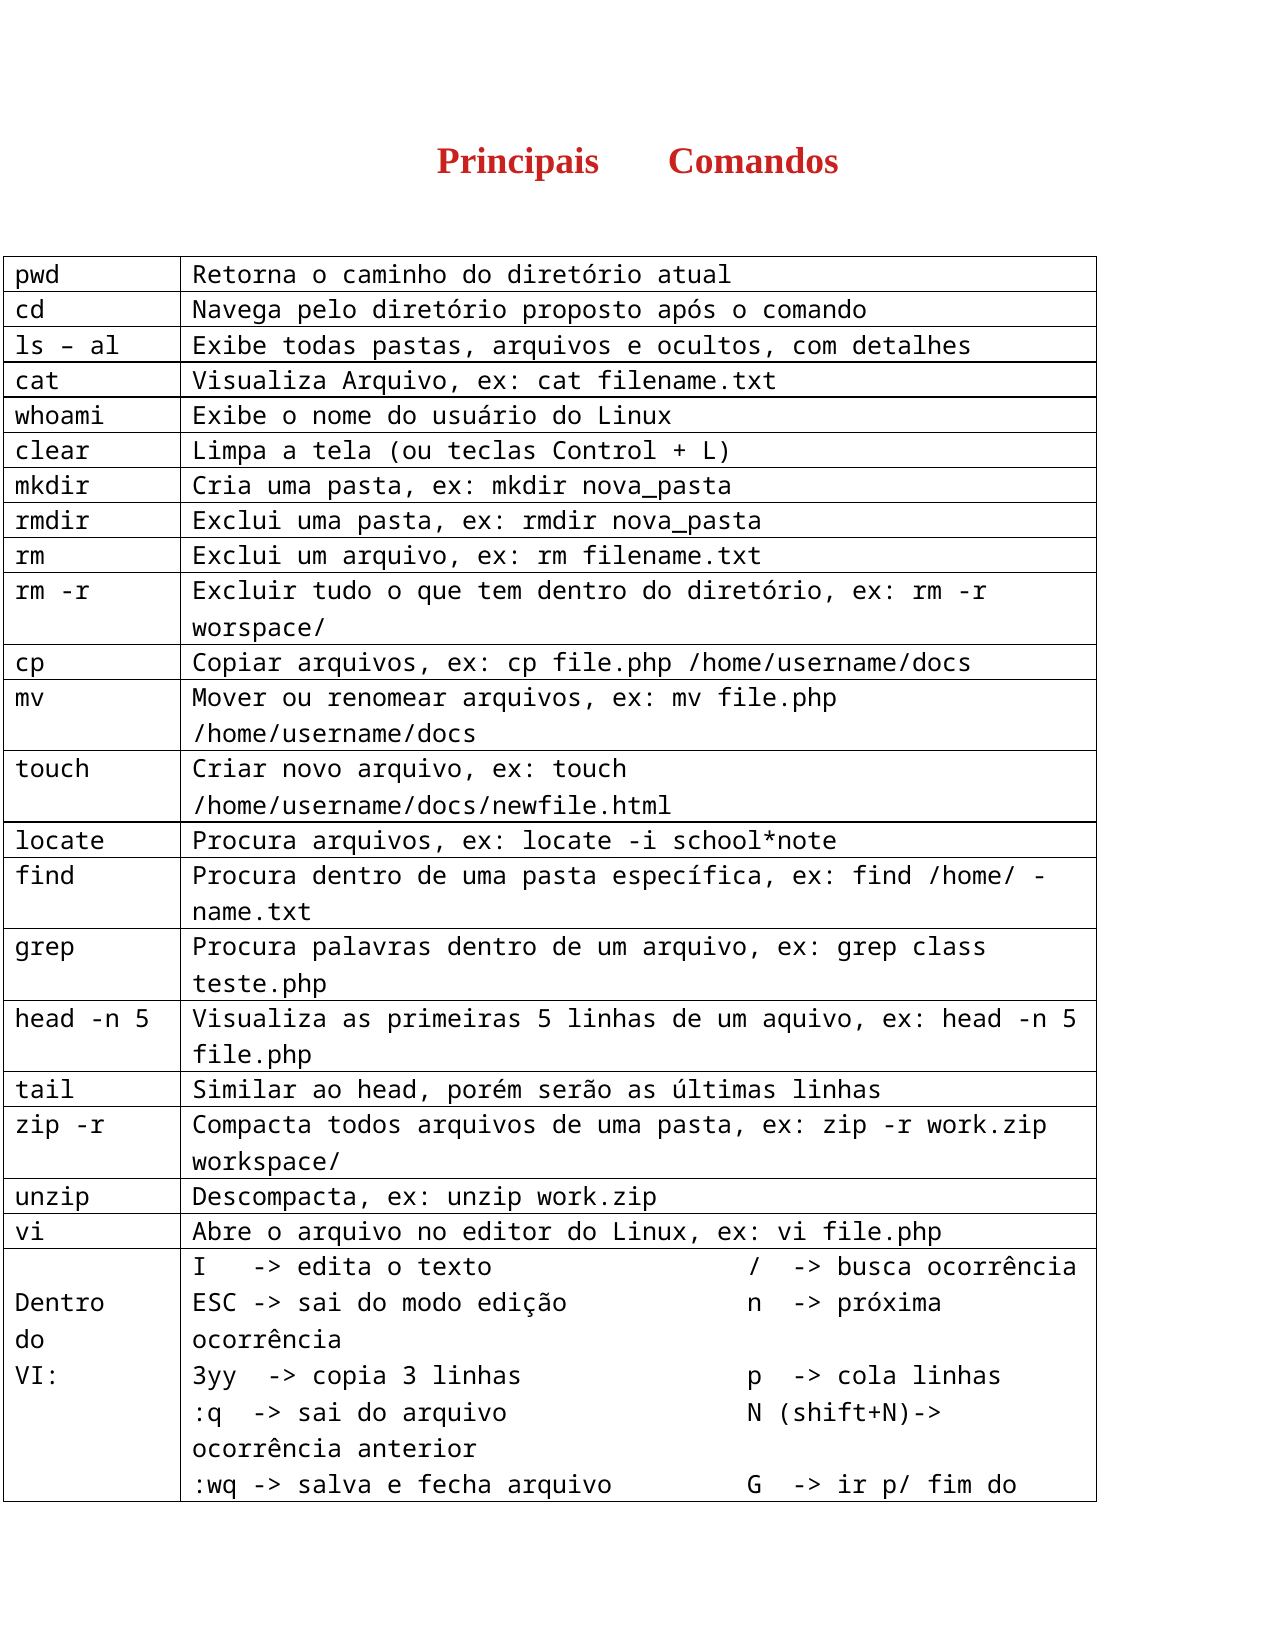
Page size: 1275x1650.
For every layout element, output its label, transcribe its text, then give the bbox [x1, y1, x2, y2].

table_cell Exibe todas pastas, arquivos e ocultos, com detalhes [181, 327, 1096, 361]
table_header Retorna o caminho do diretório atual [181, 257, 1096, 291]
table_cell clear [4, 433, 180, 467]
table_cell ls – al [4, 327, 180, 361]
table_cell I -> edita o texto / -> busca ocorrência ESC -> sai do modo edição n -> próxima ocorrência 3yy -> copia 3 linhas p -> cola linhas :q -> sai do arquivo N (shift+N)-> ocorrência anterior :wq -> salva e fecha arquivo G -> ir p/ fim do [181, 1249, 1096, 1501]
table_cell find [4, 858, 180, 928]
table_cell unzip [4, 1179, 180, 1213]
table_cell grep [4, 929, 180, 999]
subtitle Principais Comandos [118, 139, 1157, 182]
table_cell cp [4, 645, 180, 678]
table_cell Mover ou renomear arquivos, ex: mv file.php /home/username/docs [181, 680, 1096, 750]
table_cell tail [4, 1072, 180, 1106]
table_cell Similar ao head, porém serão as últimas linhas [181, 1072, 1096, 1106]
table_cell rm [4, 538, 180, 572]
table_cell cat [4, 363, 180, 396]
table_cell vi [4, 1214, 180, 1248]
table_header pwd [4, 257, 180, 291]
table_cell zip -r [4, 1107, 180, 1177]
table_cell Exclui uma pasta, ex: rmdir nova_pasta [181, 503, 1096, 537]
table_cell Visualiza as primeiras 5 linhas de um aquivo, ex: head -n 5 file.php [181, 1001, 1096, 1071]
table_cell Limpa a tela (ou teclas Control + L) [181, 433, 1096, 467]
table_cell Criar novo arquivo, ex: touch /home/username/docs/newfile.html [181, 751, 1096, 821]
table_cell rm -r [4, 573, 180, 643]
table_cell head -n 5 [4, 1001, 180, 1071]
table_cell Procura dentro de uma pasta específica, ex: find /home/ -name.txt [181, 858, 1096, 928]
table_cell Procura palavras dentro de um arquivo, ex: grep class teste.php [181, 929, 1096, 999]
table_cell Descompacta, ex: unzip work.zip [181, 1179, 1096, 1213]
table_cell rmdir [4, 503, 180, 537]
table_cell Copiar arquivos, ex: cp file.php /home/username/docs [181, 645, 1096, 678]
table_cell mkdir [4, 468, 180, 502]
table_cell Cria uma pasta, ex: mkdir nova_pasta [181, 468, 1096, 502]
table_cell Compacta todos arquivos de uma pasta, ex: zip -r work.zip workspace/ [181, 1107, 1096, 1177]
table_cell cd [4, 292, 180, 326]
table_cell whoami [4, 398, 180, 432]
table_cell Abre o arquivo no editor do Linux, ex: vi file.php [181, 1214, 1096, 1248]
table_cell mv [4, 680, 180, 750]
table_cell locate [4, 823, 180, 857]
table_cell Navega pelo diretório proposto após o comando [181, 292, 1096, 326]
table_cell Exclui um arquivo, ex: rm filename.txt [181, 538, 1096, 572]
table_cell Excluir tudo o que tem dentro do diretório, ex: rm -r worspace/ [181, 573, 1096, 643]
table_cell Procura arquivos, ex: locate -i school*note [181, 823, 1096, 857]
table_cell touch [4, 751, 180, 821]
table_cell Exibe o nome do usuário do Linux [181, 398, 1096, 432]
table_cell Dentro do VI: [4, 1249, 180, 1501]
table_cell Visualiza Arquivo, ex: cat filename.txt [181, 363, 1096, 396]
